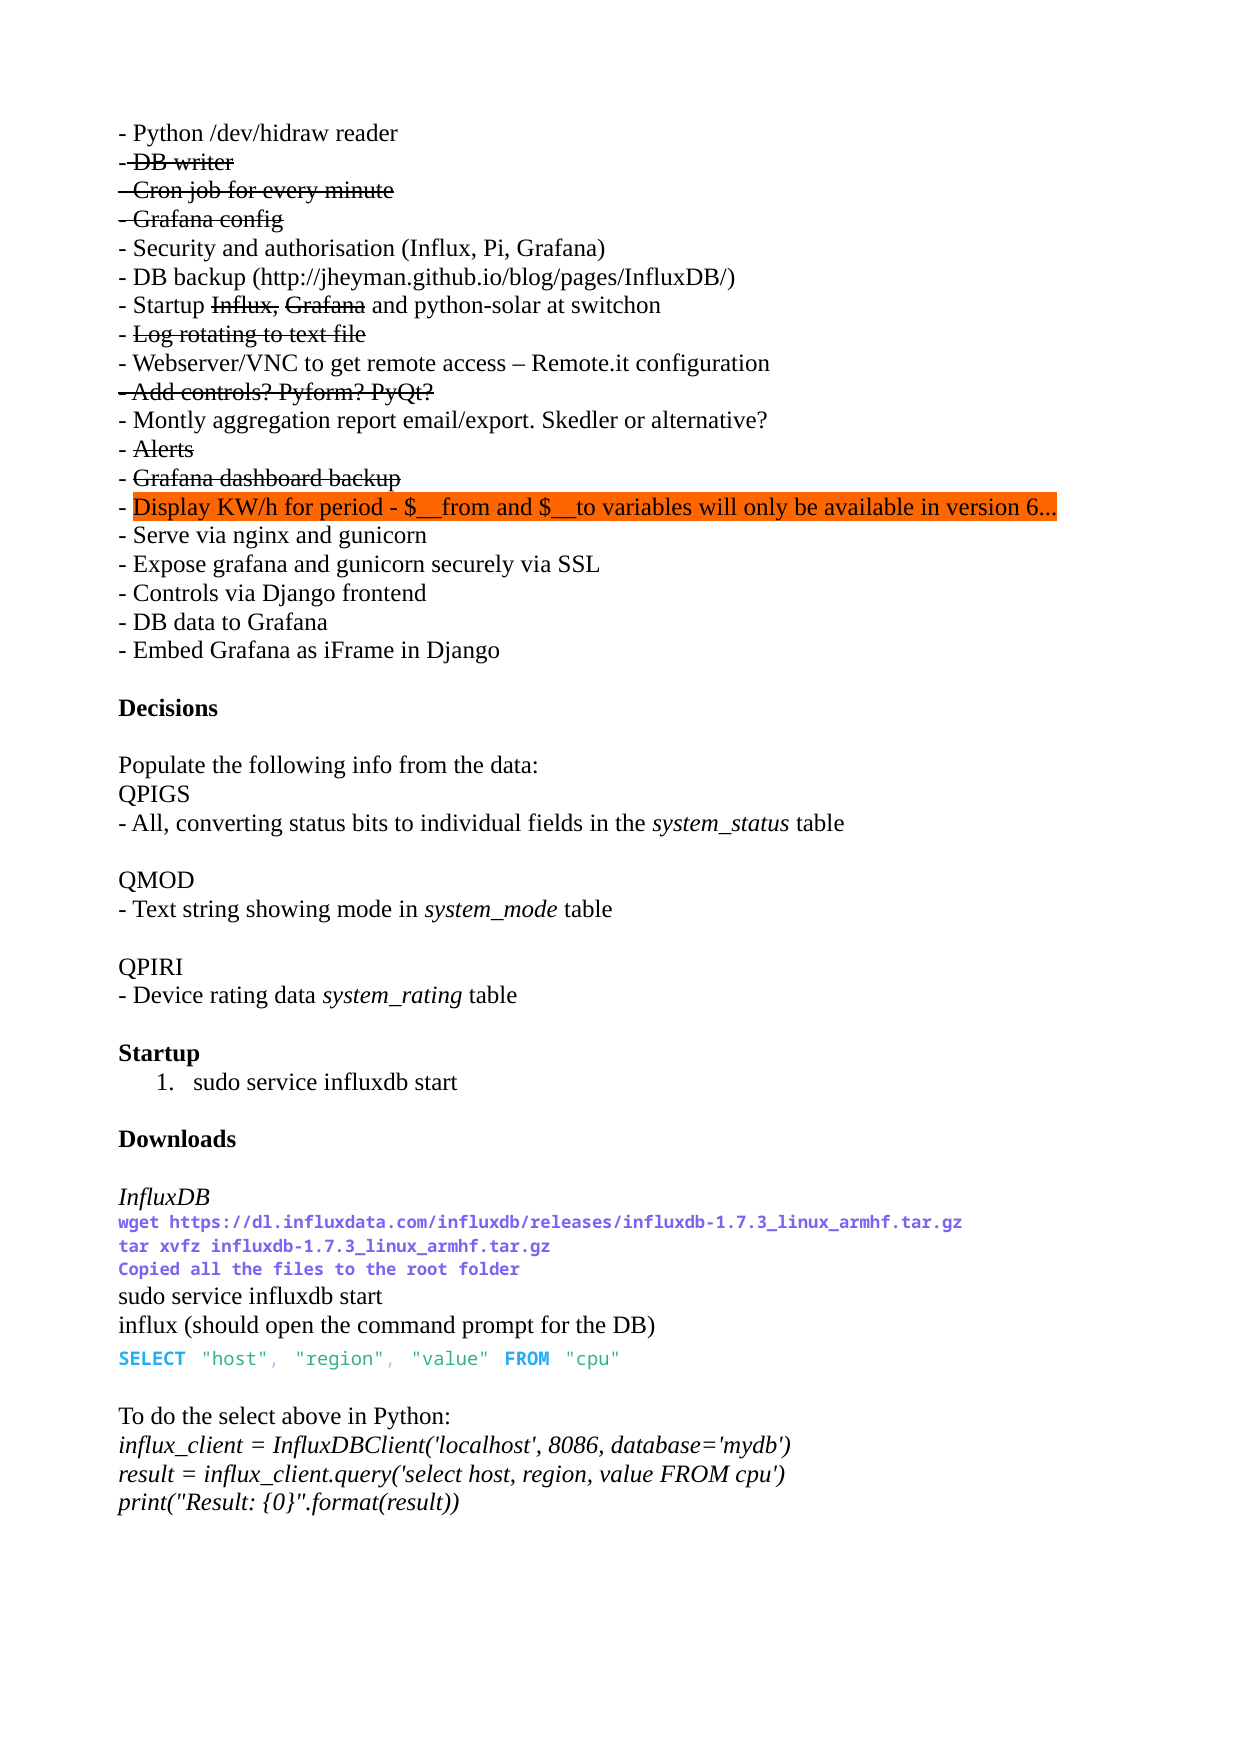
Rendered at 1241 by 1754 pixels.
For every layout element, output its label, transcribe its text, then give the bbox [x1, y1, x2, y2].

text - DB data to Grafana [118, 607, 1122, 636]
text SELECT "host", "region", "value" FROM "cpu" [118, 1338, 1122, 1372]
text To do the select above in Python: [118, 1401, 1122, 1430]
text - Startup Influx, Grafana and python-solar at switchon [118, 291, 1122, 319]
text wget https://dl.influxdata.com/influxdb/releases/influxdb-1.7.3_linux_armhf.tar.gz [118, 1211, 1122, 1234]
text QPIGS [118, 779, 1122, 808]
text - Expose grafana and gunicorn securely via SSL [118, 549, 1122, 578]
text sudo service influxdb start [118, 1281, 1122, 1310]
text - Display KW/h for period - $__from and $__to variables will only be available in version 6... [118, 492, 1122, 521]
text - Alerts [118, 434, 1122, 463]
text - Controls via Django frontend [118, 578, 1122, 607]
text - All, converting status bits to individual fields in the system_status table [118, 808, 1122, 837]
text InfluxDB [118, 1182, 1122, 1211]
text Copied all the files to the root folder [118, 1257, 1122, 1281]
text print("Result: {0}".format(result)) [118, 1487, 1122, 1516]
text - Montly aggregation report email/export. Skedler or alternative? [118, 406, 1122, 434]
text tar xvfz influxdb-1.7.3_linux_armhf.tar.gz [118, 1234, 1122, 1257]
list sudo service influxdb start [156, 1067, 1122, 1096]
text influx_client = InfluxDBClient('localhost', 8086, database='mydb') [118, 1430, 1122, 1459]
text - DB writer [118, 147, 1122, 176]
text Downloads [118, 1124, 1122, 1153]
text Populate the following info from the data: [118, 751, 1122, 779]
text result = influx_client.query('select host, region, value FROM cpu') [118, 1459, 1122, 1487]
text - Webserver/VNC to get remote access – Remote.it configuration [118, 348, 1122, 377]
text - Security and authorisation (Influx, Pi, Grafana) [118, 233, 1122, 262]
text - Serve via nginx and gunicorn [118, 521, 1122, 549]
text Startup [118, 1038, 1122, 1067]
text - Embed Grafana as iFrame in Django [118, 636, 1122, 664]
text - Cron job for every minute [118, 176, 1122, 204]
text - Python /dev/hidraw reader [118, 118, 1122, 147]
text QPIRI [118, 952, 1122, 981]
text - Device rating data system_rating table [118, 981, 1122, 1009]
text - Grafana config [118, 204, 1122, 233]
text - Add controls? Pyform? PyQt? [118, 377, 1122, 406]
text - Log rotating to text file [118, 319, 1122, 348]
text influx (should open the command prompt for the DB) [118, 1310, 1122, 1338]
text - Grafana dashboard backup [118, 463, 1122, 492]
text - Text string showing mode in system_mode table [118, 894, 1122, 923]
text - DB backup (http://jheyman.github.io/blog/pages/InfluxDB/) [118, 262, 1122, 291]
text Decisions [118, 693, 1122, 722]
text QMOD [118, 866, 1122, 894]
